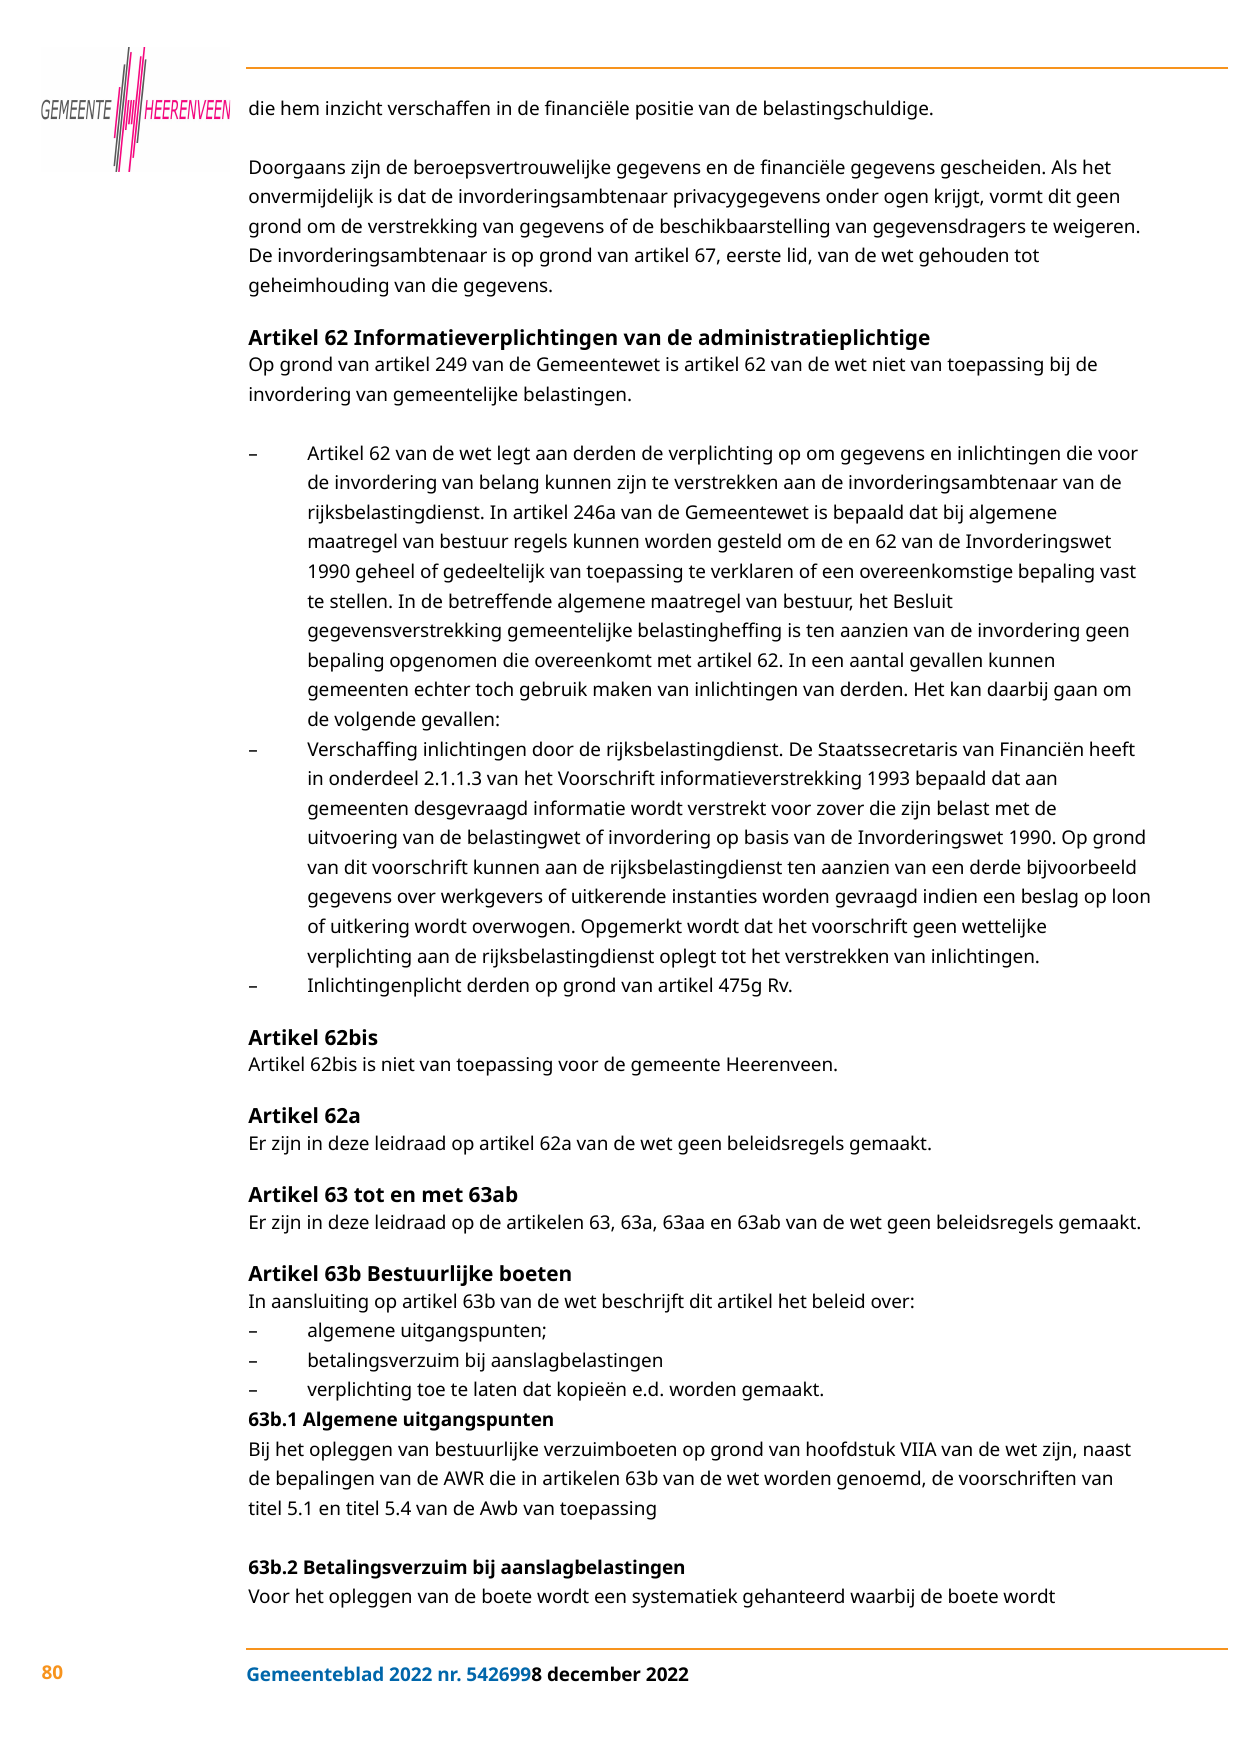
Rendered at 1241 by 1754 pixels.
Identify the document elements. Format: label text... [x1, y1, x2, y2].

text Artikel 63b Bestuurlijke boeten [248, 1259, 1152, 1288]
list Verschaffing inlichtingen door de rijksbelastingdienst. De Staatssecretaris van Financiën heeft in onderdeel 2.1.1.3 van het Voorschrift informatieverstrekking 1993 bepaald dat aan gemeenten desgevraagd informatie wordt verstrekt voor zover die zijn belast met de uitvoering van de belastingwet of invordering op basis van de Invorderingswet 1990. Op grond van dit voorschrift kunnen aan de rijksbelastingdienst ten aanzien van een derde bijvoorbeeld gegevens over werkgevers of uitkerende instanties worden gevraagd indien een beslag op loon of uitkering wordt overwogen. Opgemerkt wordt dat het voorschrift geen wettelijke verplichting aan de rijksbelastingdienst oplegt tot het verstrekken van inlichtingen. [248, 736, 1152, 968]
text Er zijn in deze leidraad op artikel 62a van de wet geen beleidsregels gemaakt. [248, 1130, 1152, 1156]
text Artikel 62bis [248, 1023, 1152, 1051]
text Artikel 62 Informatieverplichtingen van de administratieplichtige [248, 323, 1152, 351]
list Inlichtingenplicht derden op grond van artikel 475g Rv. [248, 972, 1152, 998]
text Op grond van artikel 249 van de Gemeentewet is artikel 62 van de wet niet van toepassing bij de invordering van gemeentelijke belastingen. [248, 351, 1152, 406]
picture [41, 47, 231, 172]
text 63b.2 Betalingsverzuim bij aanslagbelastingen [248, 1554, 1152, 1580]
text 63b.1 Algemene uitgangspunten [248, 1406, 1152, 1432]
text Er zijn in deze leidraad op de artikelen 63, 63a, 63aa en 63ab van de wet geen beleidsregels gemaakt. [248, 1209, 1152, 1235]
text die hem inzicht verschaffen in de financiële positie van de belastingschuldige. [248, 95, 1152, 121]
text Artikel 63 tot en met 63ab [248, 1181, 1152, 1209]
text Artikel 62a [248, 1102, 1152, 1130]
text Voor het opleggen van de boete wordt een systematiek gehanteerd waarbij de boete wordt [248, 1584, 1152, 1609]
list algemene uitgangspunten; [248, 1317, 1152, 1343]
text Artikel 62bis is niet van toepassing voor de gemeente Heerenveen. [248, 1051, 1152, 1077]
text Doorgaans zijn de beroepsvertrouwelijke gegevens en de financiële gegevens gescheiden. Als het onvermijdelijk is dat de invorderingsambtenaar privacygegevens onder ogen krijgt, vormt dit geen grond om de verstrekking van gegevens of de beschikbaarstelling van gegevensdragers te weigeren. De invorderingsambtenaar is op grond van artikel 67, eerste lid, van de wet gehouden tot geheimhouding van die gegevens. [248, 154, 1152, 298]
list verplichting toe te laten dat kopieën e.d. worden gemaakt. [248, 1377, 1152, 1402]
list Artikel 62 van de wet legt aan derden de verplichting op om gegevens en inlichtingen die voor de invordering van belang kunnen zijn te verstrekken aan de invorderingsambtenaar van de rijksbelastingdienst. In artikel 246a van de Gemeentewet is bepaald dat bij algemene maatregel van bestuur regels kunnen worden gesteld om de en 62 van de Invorderingswet 1990 geheel of gedeeltelijk van toepassing te verklaren of een overeenkomstige bepaling vast te stellen. In de betreffende algemene maatregel van bestuur, het Besluit gegevensverstrekking gemeentelijke belastingheffing is ten aanzien van de invordering geen bepaling opgenomen die overeenkomt met artikel 62. In een aantal gevallen kunnen gemeenten echter toch gebruik maken van inlichtingen van derden. Het kan daarbij gaan om de volgende gevallen: [248, 440, 1152, 732]
text Bij het opleggen van bestuurlijke verzuimboeten op grond van hoofdstuk VIIA van de wet zijn, naast de bepalingen van de AWR die in artikelen 63b van de wet worden genoemd, de voorschriften van titel 5.1 en titel 5.4 van de Awb van toepassing [248, 1436, 1152, 1521]
text In aansluiting op artikel 63b van de wet beschrijft dit artikel het beleid over: [248, 1288, 1152, 1313]
list betalingsverzuim bij aanslagbelastingen [248, 1347, 1152, 1373]
